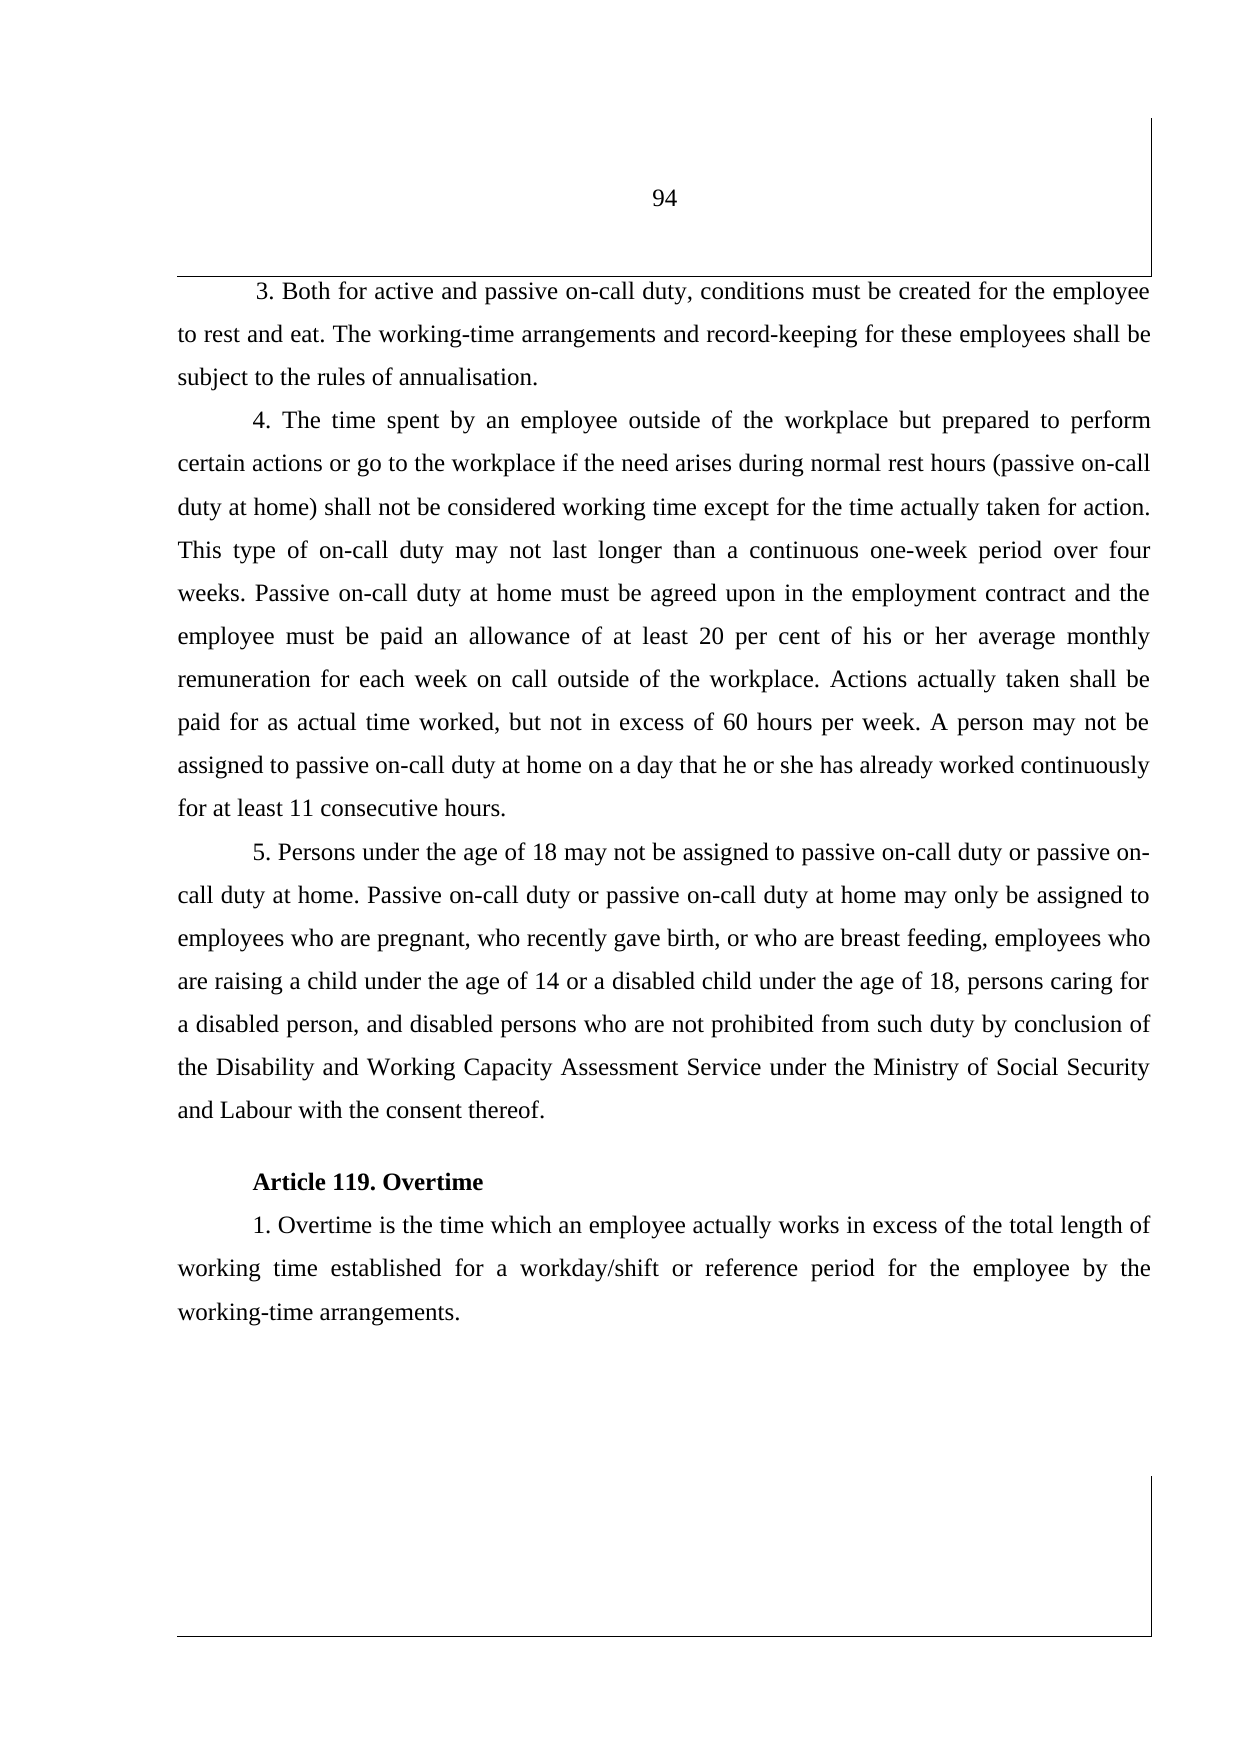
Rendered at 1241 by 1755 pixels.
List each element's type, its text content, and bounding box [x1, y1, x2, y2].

text Article 119. Overtime [177, 1167, 1152, 1196]
text 1. Overtime is the time which an employee actually works in excess of the total length of working time established for a workday/shift or reference period for the employee by the working-time arrangements. [177, 1210, 1152, 1325]
text 5. Persons under the age of 18 may not be assigned to passive on-call duty or passive on-call duty at home. Passive on-call duty or passive on-call duty at home may only be assigned to employees who are pregnant, who recently gave birth, or who are breast feeding, employees who are raising a child under the age of 14 or a disabled child under the age of 18, persons caring for a disabled person, and disabled persons who are not prohibited from such duty by conclusion of the Disability and Working Capacity Assessment Service under the Ministry of Social Security and Labour with the consent thereof. [177, 837, 1152, 1124]
text 4. The time spent by an employee outside of the workplace but prepared to perform certain actions or go to the workplace if the need arises during normal rest hours (passive on-call duty at home) shall not be considered working time except for the time actually taken for action. This type of on-call duty may not last longer than a continuous one-week period over four weeks. Passive on-call duty at home must be agreed upon in the employment contract and the employee must be paid an allowance of at least 20 per cent of his or her average monthly remuneration for each week on call outside of the workplace. Actions actually taken shall be paid for as actual time worked, but not in excess of 60 hours per week. A person may not be assigned to passive on-call duty at home on a day that he or she has already worked continuously for at least 11 consecutive hours. [177, 405, 1152, 822]
text 3. Both for active and passive on-call duty, conditions must be created for the employee to rest and eat. The working-time arrangements and record-keeping for these employees shall be subject to the rules of annualisation. [177, 276, 1152, 391]
